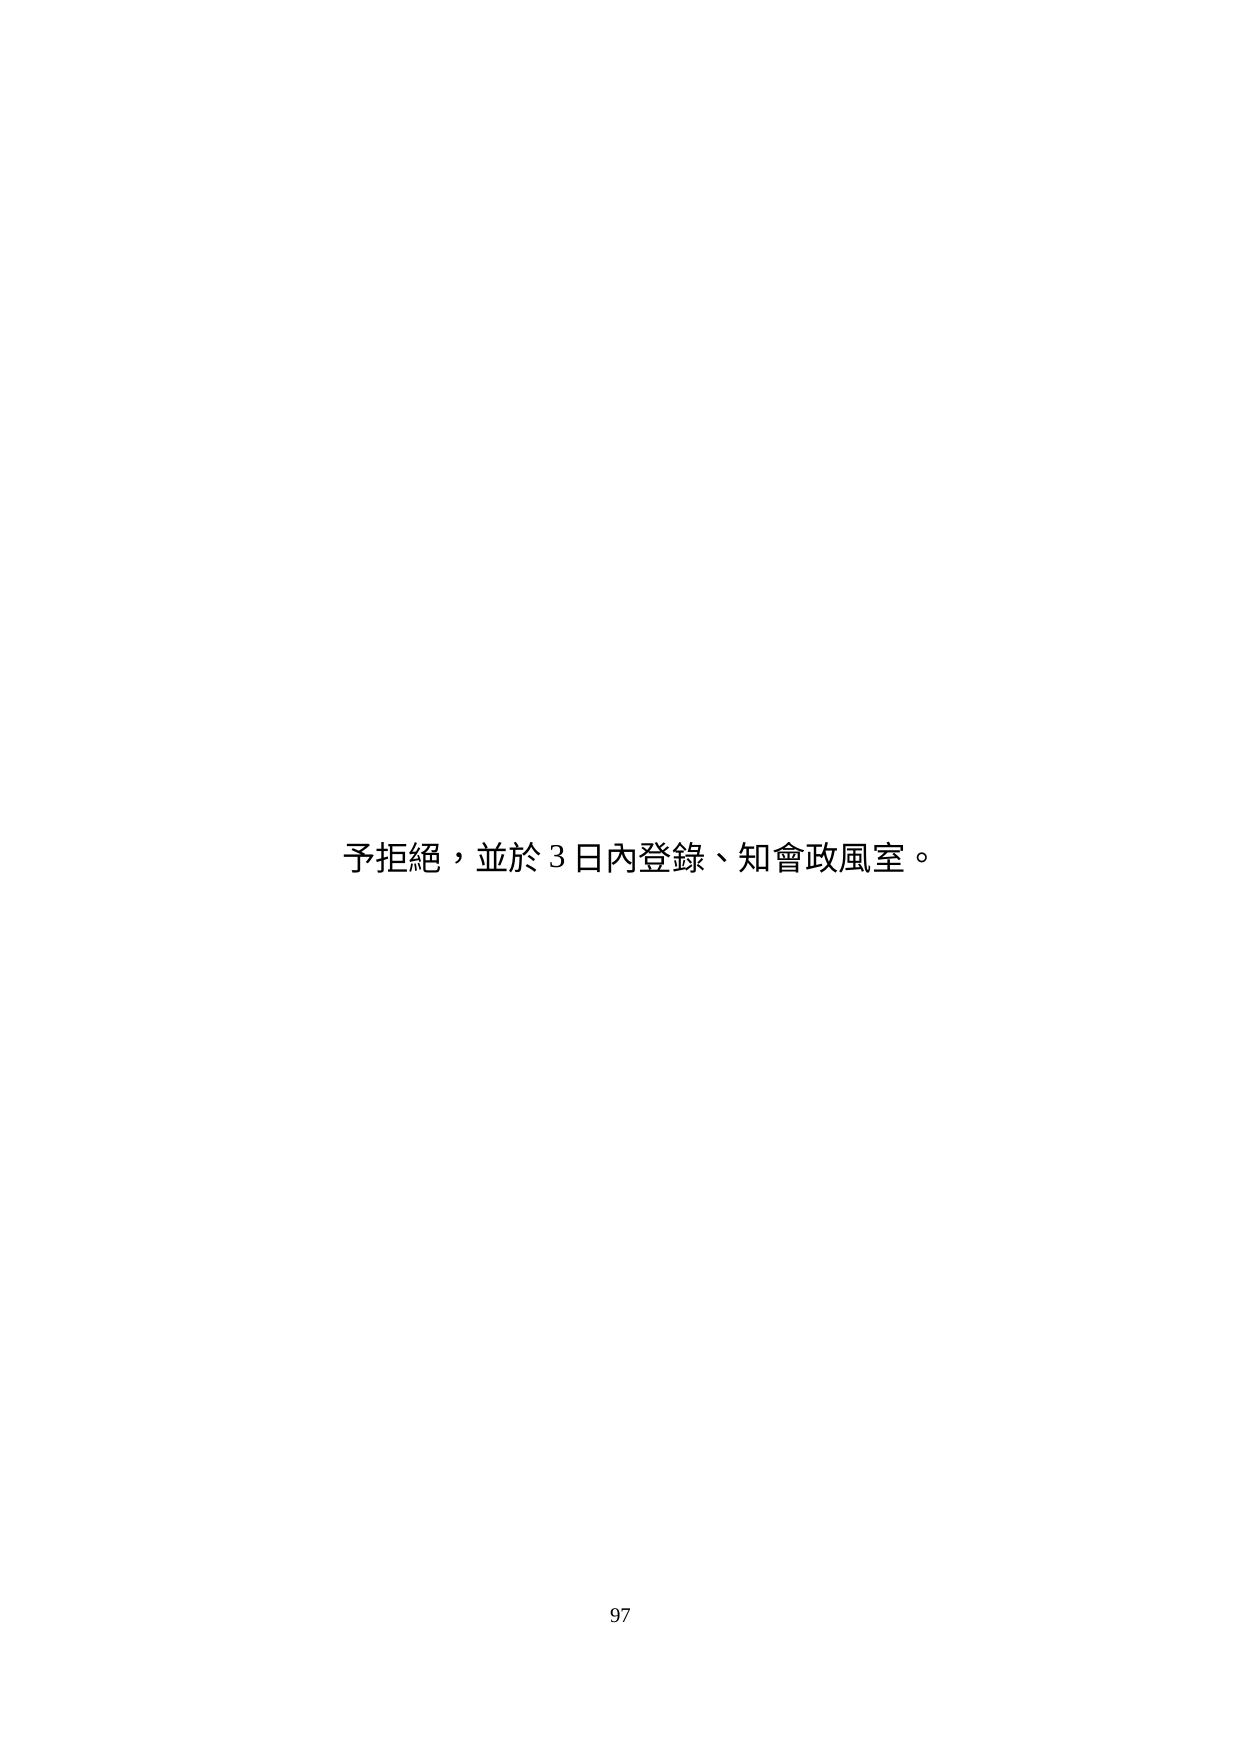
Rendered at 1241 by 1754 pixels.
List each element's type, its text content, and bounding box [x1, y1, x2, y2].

list 予拒絕，並於3日內登錄、知會政風室。 [267, 814, 1053, 877]
